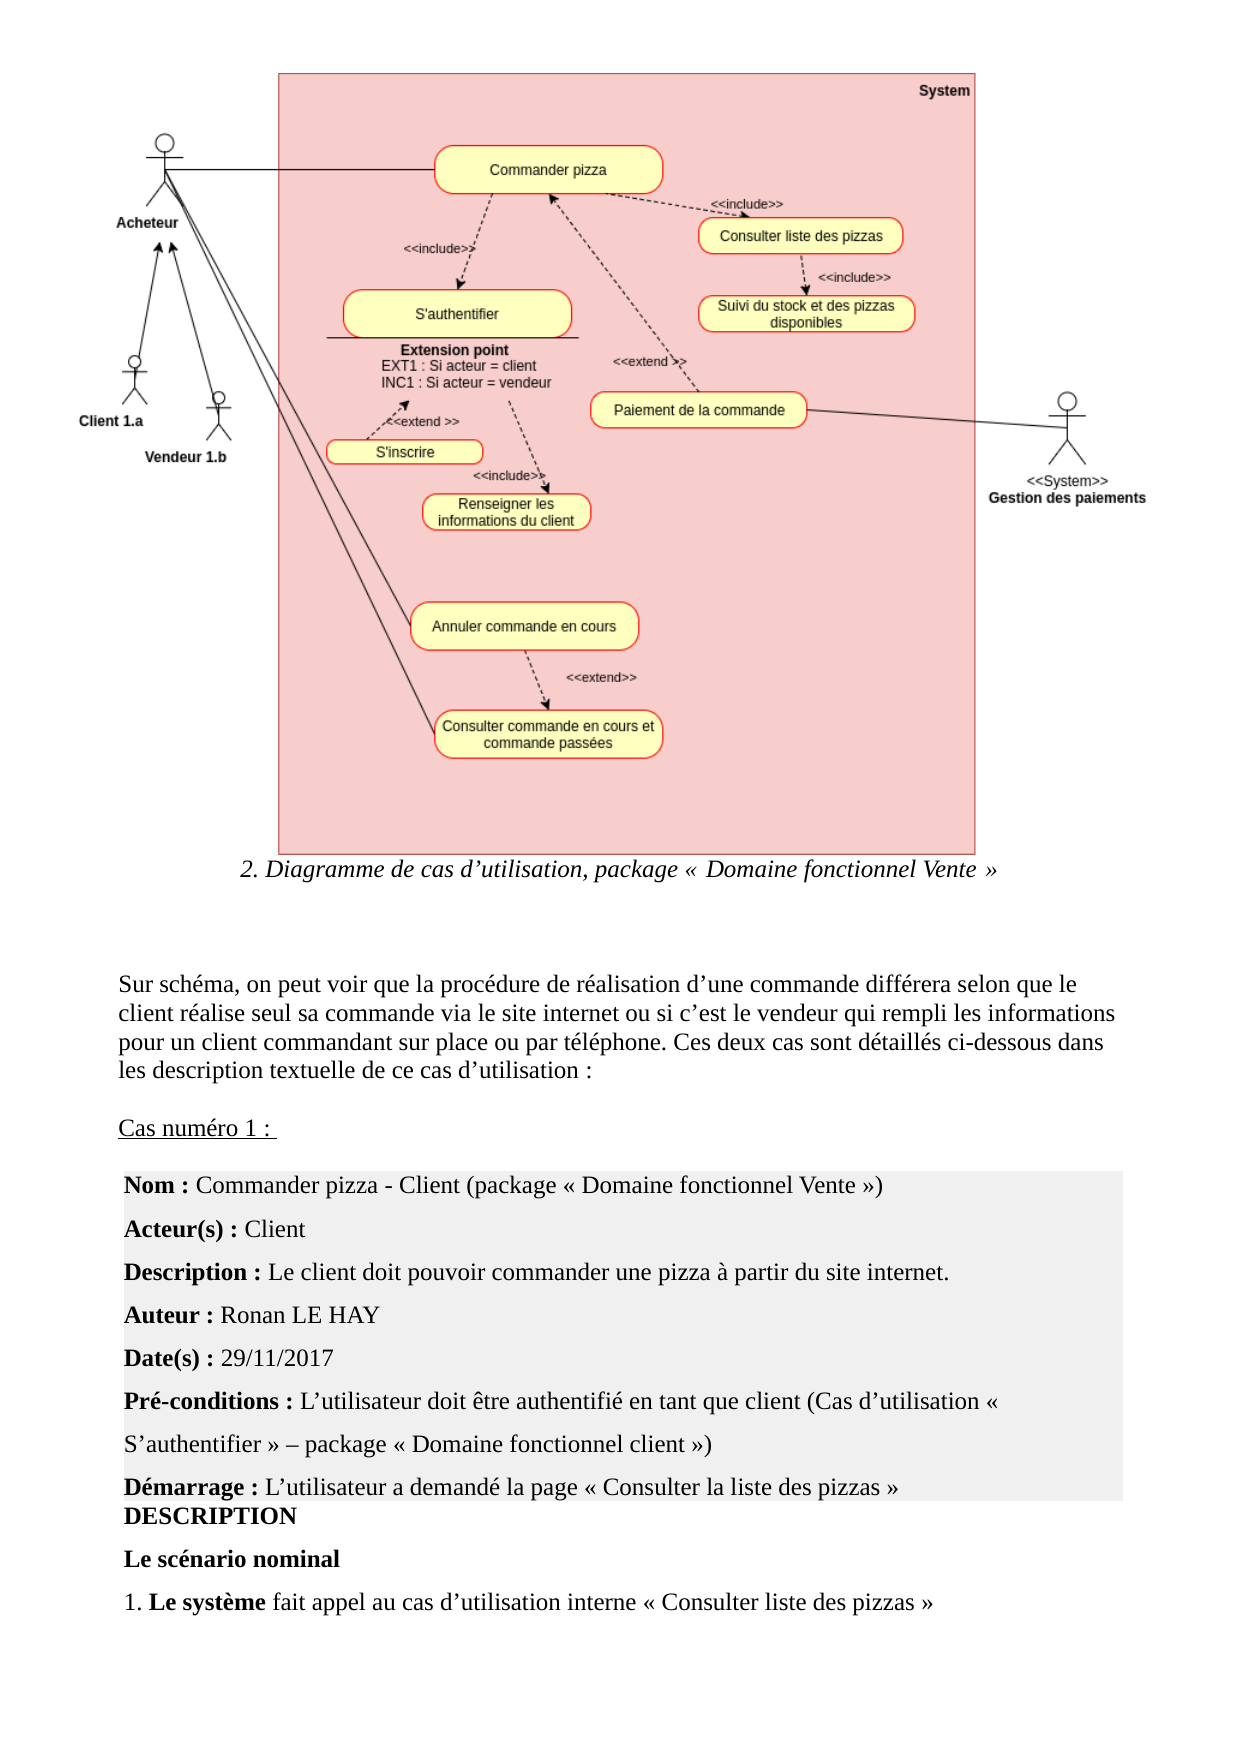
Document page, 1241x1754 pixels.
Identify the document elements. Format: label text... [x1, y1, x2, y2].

text 2. Diagramme de cas d’utilisation, package « Domaine fonctionnel Vente » [118, 855, 1122, 883]
table_cell DESCRIPTION Le scénario nominal 1. Le système fait appel au cas d’utilisation interne « Consulter liste des pizzas » [124, 1501, 1123, 1616]
picture [79, 73, 1146, 855]
table_header Nom : Commander pizza - Client (package « Domaine fonctionnel Vente ») Acteur(s) : Client Description : Le client doit pouvoir commander une pizza à partir du site internet. Auteur : Ronan LE HAY Date(s) : 29/11/2017 Pré-conditions : L’utilisateur doit être authentifié en tant que client (Cas d’utilisation « S’authentifier » – package « Domaine fonctionnel client ») Démarrage : L’utilisateur a demandé la page « Consulter la liste des pizzas » [124, 1171, 1123, 1501]
text Sur schéma, on peut voir que la procédure de réalisation d’une commande différera selon que le client réalise seul sa commande via le site internet ou si c’est le vendeur qui rempli les informations pour un client commandant sur place ou par téléphone. Ces deux cas sont détaillés ci-dessous dans les description textuelle de ce cas d’utilisation : [118, 969, 1122, 1084]
text Cas numéro 1 : [118, 1113, 1122, 1142]
